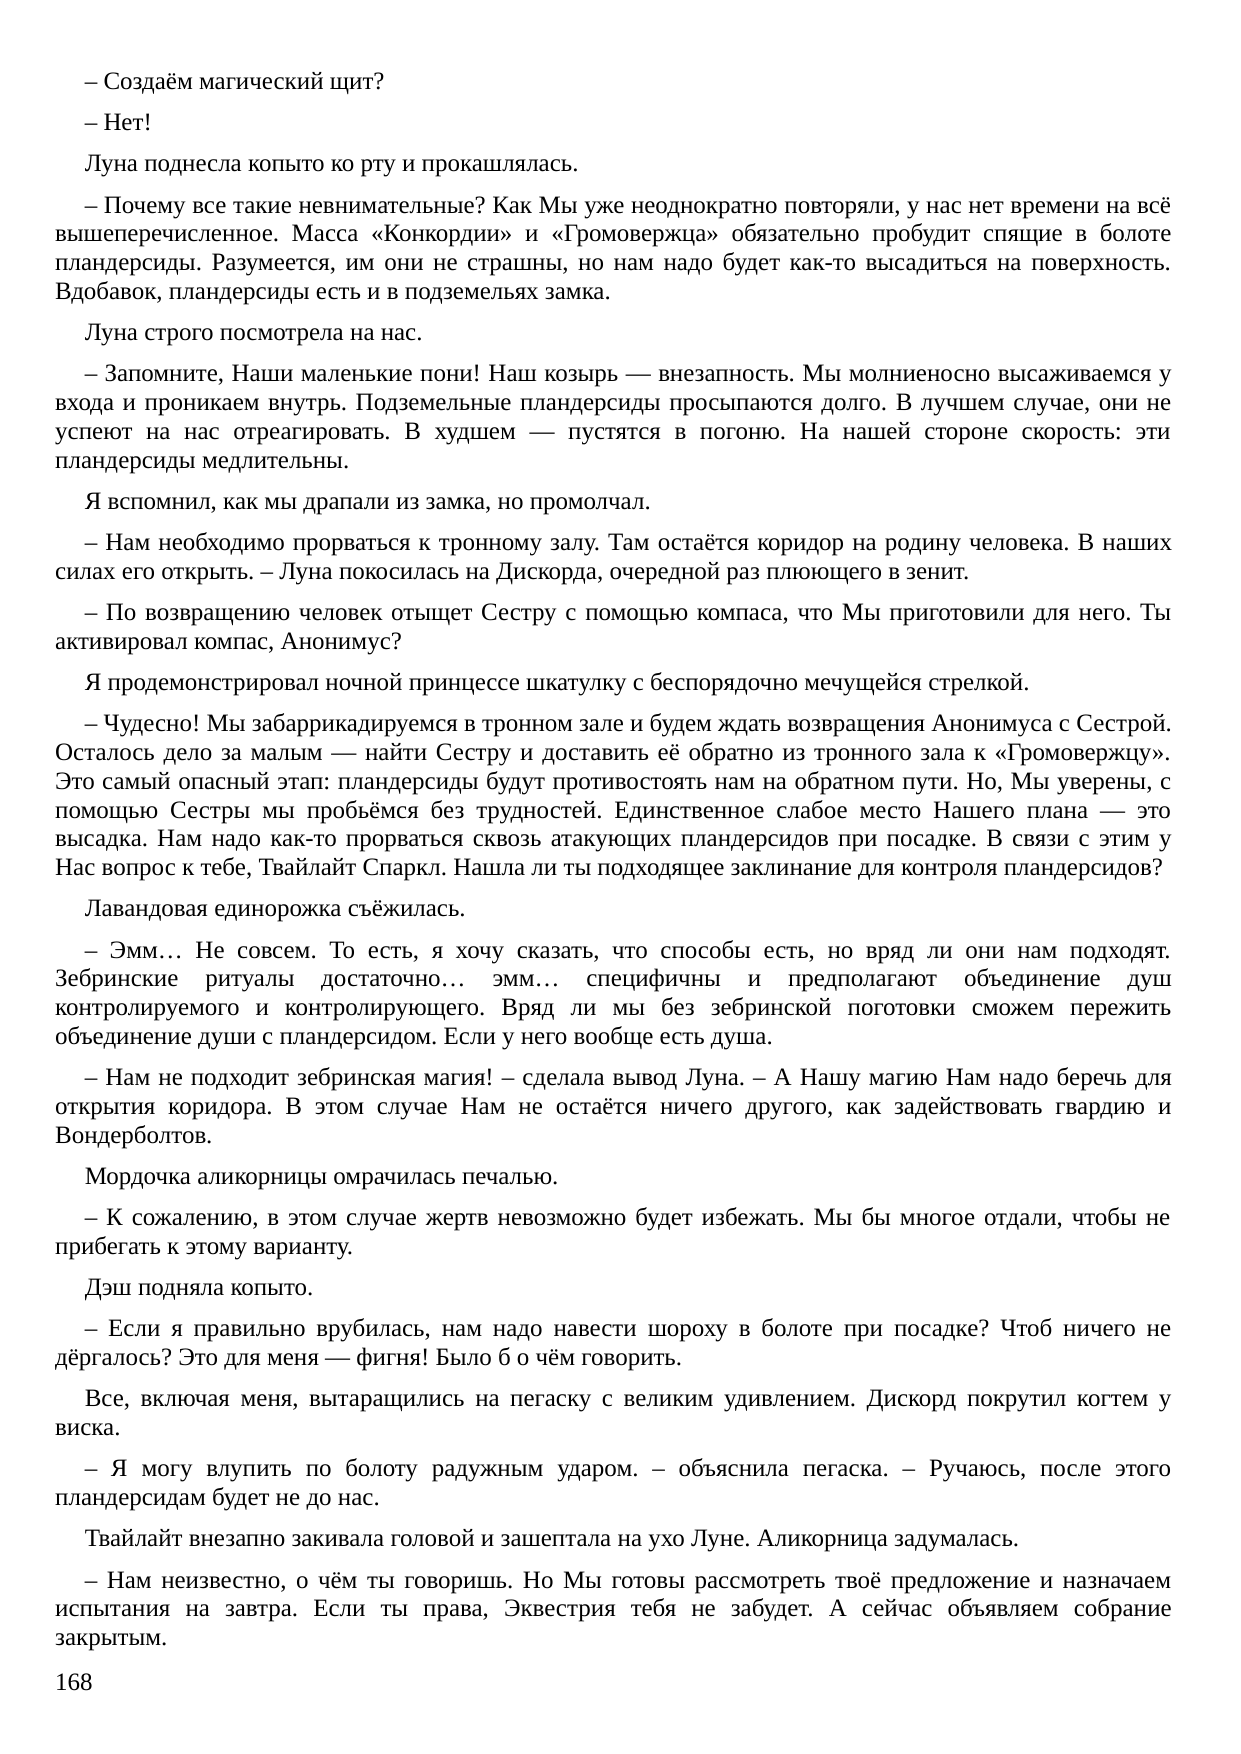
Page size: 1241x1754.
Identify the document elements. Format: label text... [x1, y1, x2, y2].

text – Запомните, Наши маленькие пони! Наш козырь — внезапность. Мы молниеносно высаживаемся у входа и проникаем внутрь. Подземельные пландерсиды просыпаются долго. В лучшем случае, они не успеют на нас отреагировать. В худшем — пустятся в погоню. На нашей стороне скорость: эти пландерсиды медлительны. [55, 358, 1173, 473]
text – Эмм… Не совсем. То есть, я хочу сказать, что способы есть, но вряд ли они нам подходят. Зебринские ритуалы достаточно… эмм… специфичны и предполагают объединение душ контролируемого и контролирующего. Вряд ли мы без зебринской поготовки сможем пережить объединение души с пландерсидом. Если у него вообще есть душа. [55, 935, 1173, 1050]
text – Я могу влупить по болоту радужным ударом. – объяснила пегаска. – Ручаюсь, после этого пландерсидам будет не до нас. [55, 1453, 1173, 1511]
text Все, включая меня, вытаращились на пегаску с великим удивлением. Дискорд покрутил когтем у виска. [55, 1383, 1173, 1441]
text Я вспомнил, как мы драпали из замка, но промолчал. [55, 486, 1173, 515]
text – По возвращению человек отыщет Сестру с помощью компаса, что Мы приготовили для него. Ты активировал компас, Анонимус? [55, 597, 1173, 655]
text – Создаём магический щит? [55, 66, 1173, 95]
text Мордочка аликорницы омрачилась печалью. [55, 1161, 1173, 1190]
text – Чудесно! Мы забаррикадируемся в тронном зале и будем ждать возвращения Анонимуса с Сестрой. Осталось дело за малым — найти Сестру и доставить её обратно из тронного зала к «Громовержцу». Это самый опасный этап: пландерсиды будут противостоять нам на обратном пути. Но, Мы уверены, с помощью Сестры мы пробьёмся без трудностей. Единственное слабое место Нашего плана — это высадка. Нам надо как-то прорваться сквозь атакующих пландерсидов при посадке. В связи с этим у Нас вопрос к тебе, Твайлайт Спаркл. Нашла ли ты подходящее заклинание для контроля пландерсидов? [55, 708, 1173, 881]
text Луна поднесла копыто ко рту и прокашлялась. [55, 148, 1173, 177]
text – Если я правильно врубилась, нам надо навести шороху в болоте при посадке? Чтоб ничего не дёргалось? Это для меня — фигня! Было б о чём говорить. [55, 1313, 1173, 1371]
text – К сожалению, в этом случае жертв невозможно будет избежать. Мы бы многое отдали, чтобы не прибегать к этому варианту. [55, 1202, 1173, 1260]
text – Нет! [55, 107, 1173, 136]
text Я продемонстрировал ночной принцессе шкатулку с беспорядочно мечущейся стрелкой. [55, 667, 1173, 696]
text Дэш подняла копыто. [55, 1272, 1173, 1301]
text Твайлайт внезапно закивала головой и зашептала на ухо Луне. Аликорница задумалась. [55, 1523, 1173, 1552]
text Лавандовая единорожка съёжилась. [55, 893, 1173, 922]
text Луна строго посмотрела на нас. [55, 317, 1173, 346]
text – Почему все такие невнимательные? Как Мы уже неоднократно повторяли, у нас нет времени на всё вышеперечисленное. Масса «Конкордии» и «Громовержца» обязательно пробудит спящие в болоте пландерсиды. Разумеется, им они не страшны, но нам надо будет как-то высадиться на поверхность. Вдобавок, пландерсиды есть и в подземельях замка. [55, 190, 1173, 305]
text – Нам не подходит зебринская магия! – сделала вывод Луна. – А Нашу магию Нам надо беречь для открытия коридора. В этом случае Нам не остаётся ничего другого, как задействовать гвардию и Вондерболтов. [55, 1062, 1173, 1148]
text – Нам неизвестно, о чём ты говоришь. Но Мы готовы рассмотреть твоё предложение и назначаем испытания на завтра. Если ты права, Эквестрия тебя не забудет. А сейчас объявляем собрание закрытым. [55, 1565, 1173, 1651]
text – Нам необходимо прорваться к тронному залу. Там остаётся коридор на родину человека. В наших силах его открыть. – Луна покосилась на Дискорда, очередной раз плюющего в зенит. [55, 527, 1173, 585]
